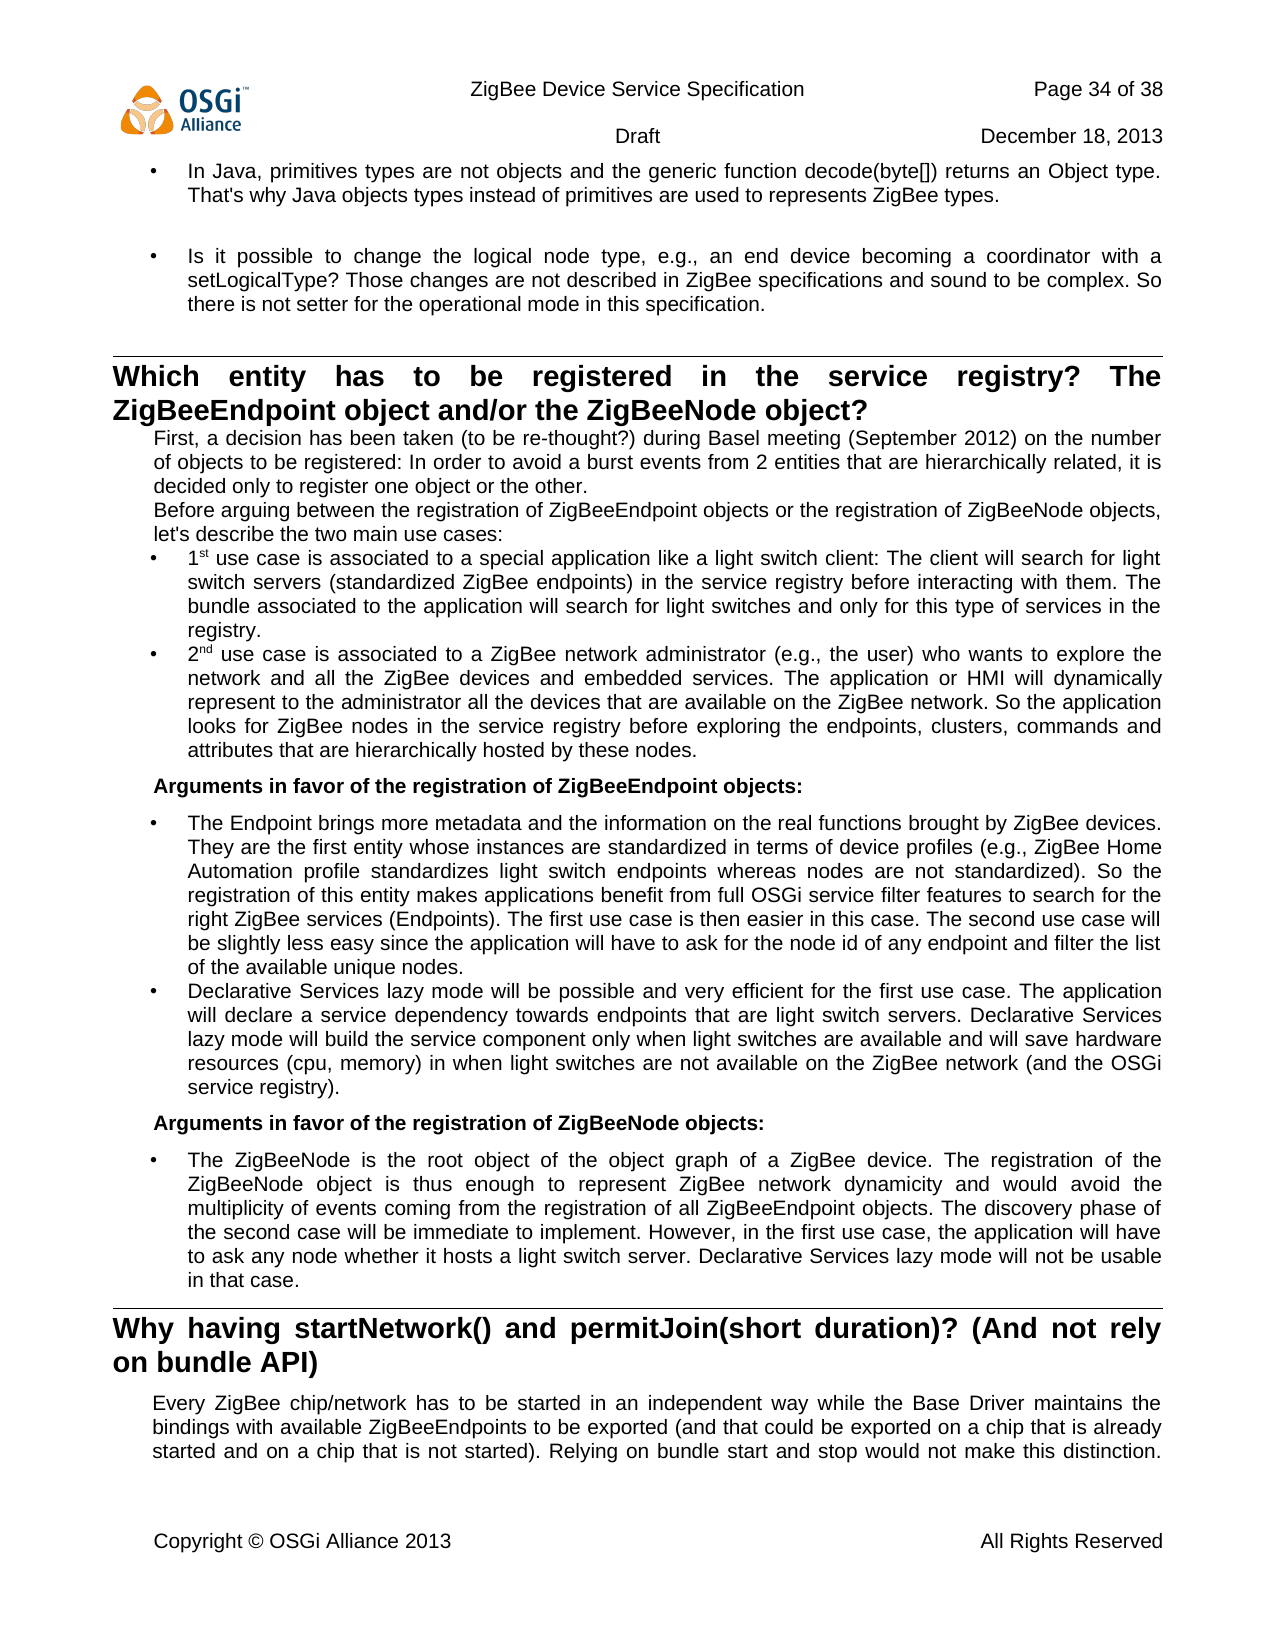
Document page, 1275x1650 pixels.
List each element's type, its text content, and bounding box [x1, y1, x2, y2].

list The Endpoint brings more metadata and the information on the real functions brought by ZigBee devices. They are the first entity whose instances are standardized in terms of device profiles (e.g., ZigBee Home Automation profile standardizes light switch endpoints whereas nodes are not standardized). So the registration of this entity makes applications benefit from full OSGi service filter features to search for the right ZigBee services (Endpoints). The first use case is then easier in this case. The second use case will be slightly less easy since the application will have to ask for the node id of any endpoint and filter the list of the available unique nodes. [150, 811, 1163, 979]
subtitle Why having startNetwork() and permitJoin(short duration)? (And not rely on bundle API) [112, 1309, 1163, 1378]
list 1st use case is associated to a special application like a light switch client: The client will search for light switch servers (standardized ZigBee endpoints) in the service registry before interacting with them. The bundle associated to the application will search for light switches and only for this type of services in the registry. [150, 546, 1163, 642]
list The ZigBeeNode is the root object of the object graph of a ZigBee device. The registration of the ZigBeeNode object is thus enough to represent ZigBee network dynamicity and would avoid the multiplicity of events coming from the registration of all ZigBeeEndpoint objects. The discovery phase of the second case will be immediate to implement. However, in the first use case, the application will have to ask any node whether it hosts a light switch server. Declarative Services lazy mode will not be usable in that case. [150, 1147, 1163, 1291]
text Arguments in favor of the registration of ZigBeeEndpoint objects: [153, 774, 1163, 798]
text Before arguing between the registration of ZigBeeEndpoint objects or the registration of ZigBeeNode objects, let's describe the two main use cases: [153, 498, 1163, 546]
list 2nd use case is associated to a ZigBee network administrator (e.g., the user) who wants to explore the network and all the ZigBee devices and embedded services. The application or HMI will dynamically represent to the administrator all the devices that are available on the ZigBee network. So the application looks for ZigBee nodes in the service registry before exploring the endpoints, clusters, commands and attributes that are hierarchically hosted by these nodes. [150, 642, 1163, 762]
subtitle Which entity has to be registered in the service registry? The ZigBeeEndpoint object and/or the ZigBeeNode object? [112, 357, 1163, 426]
list In Java, primitives types are not objects and the generic function decode(byte[]) returns an Object type. That's why Java objects types instead of primitives are used to represents ZigBee types. [150, 159, 1163, 207]
text First, a decision has been taken (to be re-thought?) during Basel meeting (September 2012) on the number of objects to be registered: In order to avoid a burst events from 2 entities that are hierarchically related, it is decided only to register one object or the other. [153, 426, 1163, 498]
picture [113, 78, 257, 142]
list Is it possible to change the logical node type, e.g., an end device becoming a coordinator with a setLogicalType? Those changes are not described in ZigBee specifications and sound to be complex. So there is not setter for the operational mode in this specification. [150, 243, 1163, 315]
text Every ZigBee chip/network has to be started in an independent way while the Base Driver maintains the bindings with available ZigBeeEndpoints to be exported (and that could be exported on a chip that is already started and on a chip that is not started). Relying on bundle start and stop would not make this distinction. [152, 1391, 1163, 1463]
text Arguments in favor of the registration of ZigBeeNode objects: [153, 1111, 1163, 1135]
list Declarative Services lazy mode will be possible and very efficient for the first use case. The application will declare a service dependency towards endpoints that are light switch servers. Declarative Services lazy mode will build the service component only when light switches are available and will save hardware resources (cpu, memory) in when light switches are not available on the ZigBee network (and the OSGi service registry). [150, 979, 1163, 1098]
